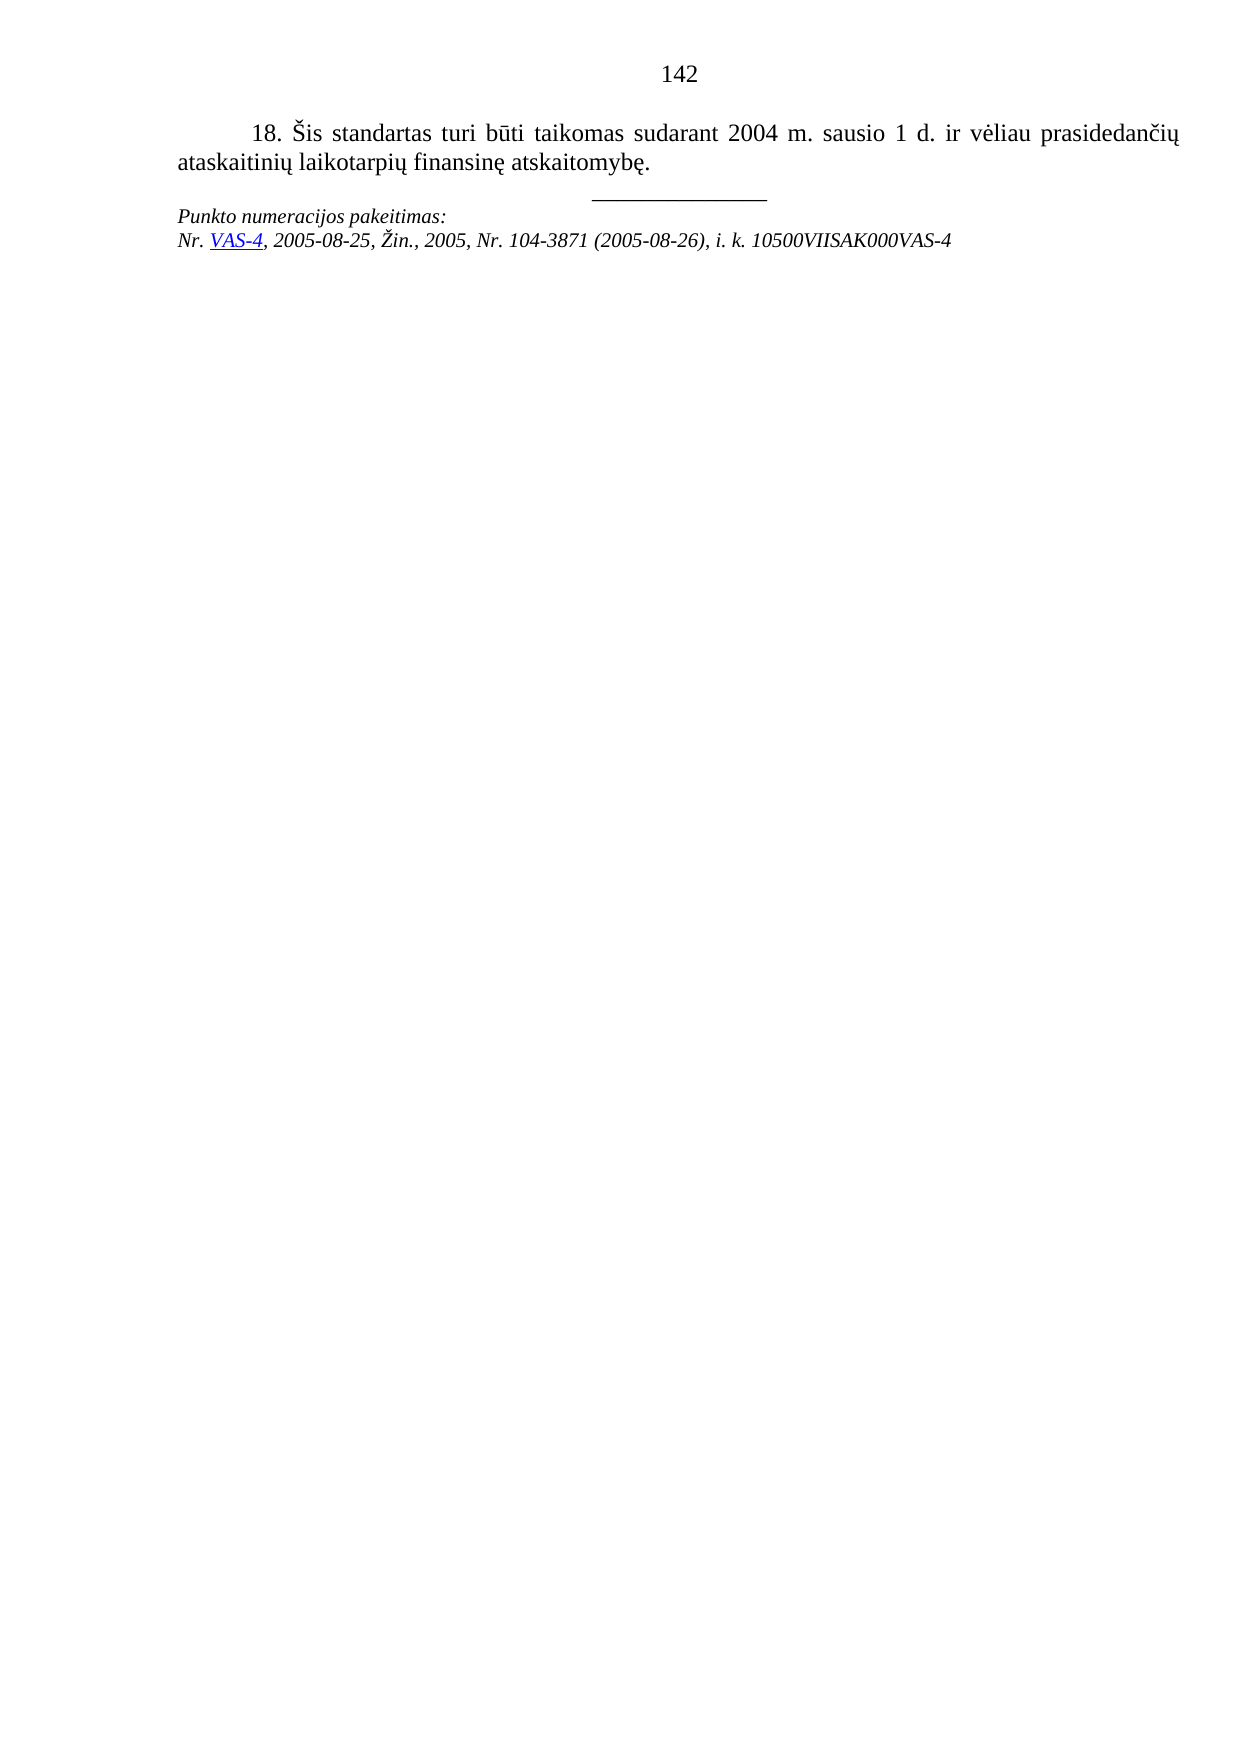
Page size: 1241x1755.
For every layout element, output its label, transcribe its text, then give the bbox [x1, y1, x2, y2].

text ______________ [177, 176, 1181, 204]
text Punkto numeracijos pakeitimas: [177, 204, 1181, 228]
text Nr. VAS-4, 2005-08-25, Žin., 2005, Nr. 104-3871 (2005-08-26), i. k. 10500VIISAK000VAS-4 [177, 228, 1181, 252]
text 18. Šis standartas turi būti taikomas sudarant 2004 m. sausio 1 d. ir vėliau prasidedančių ataskaitinių laikotarpių finansinę atskaitomybę. [177, 118, 1181, 176]
